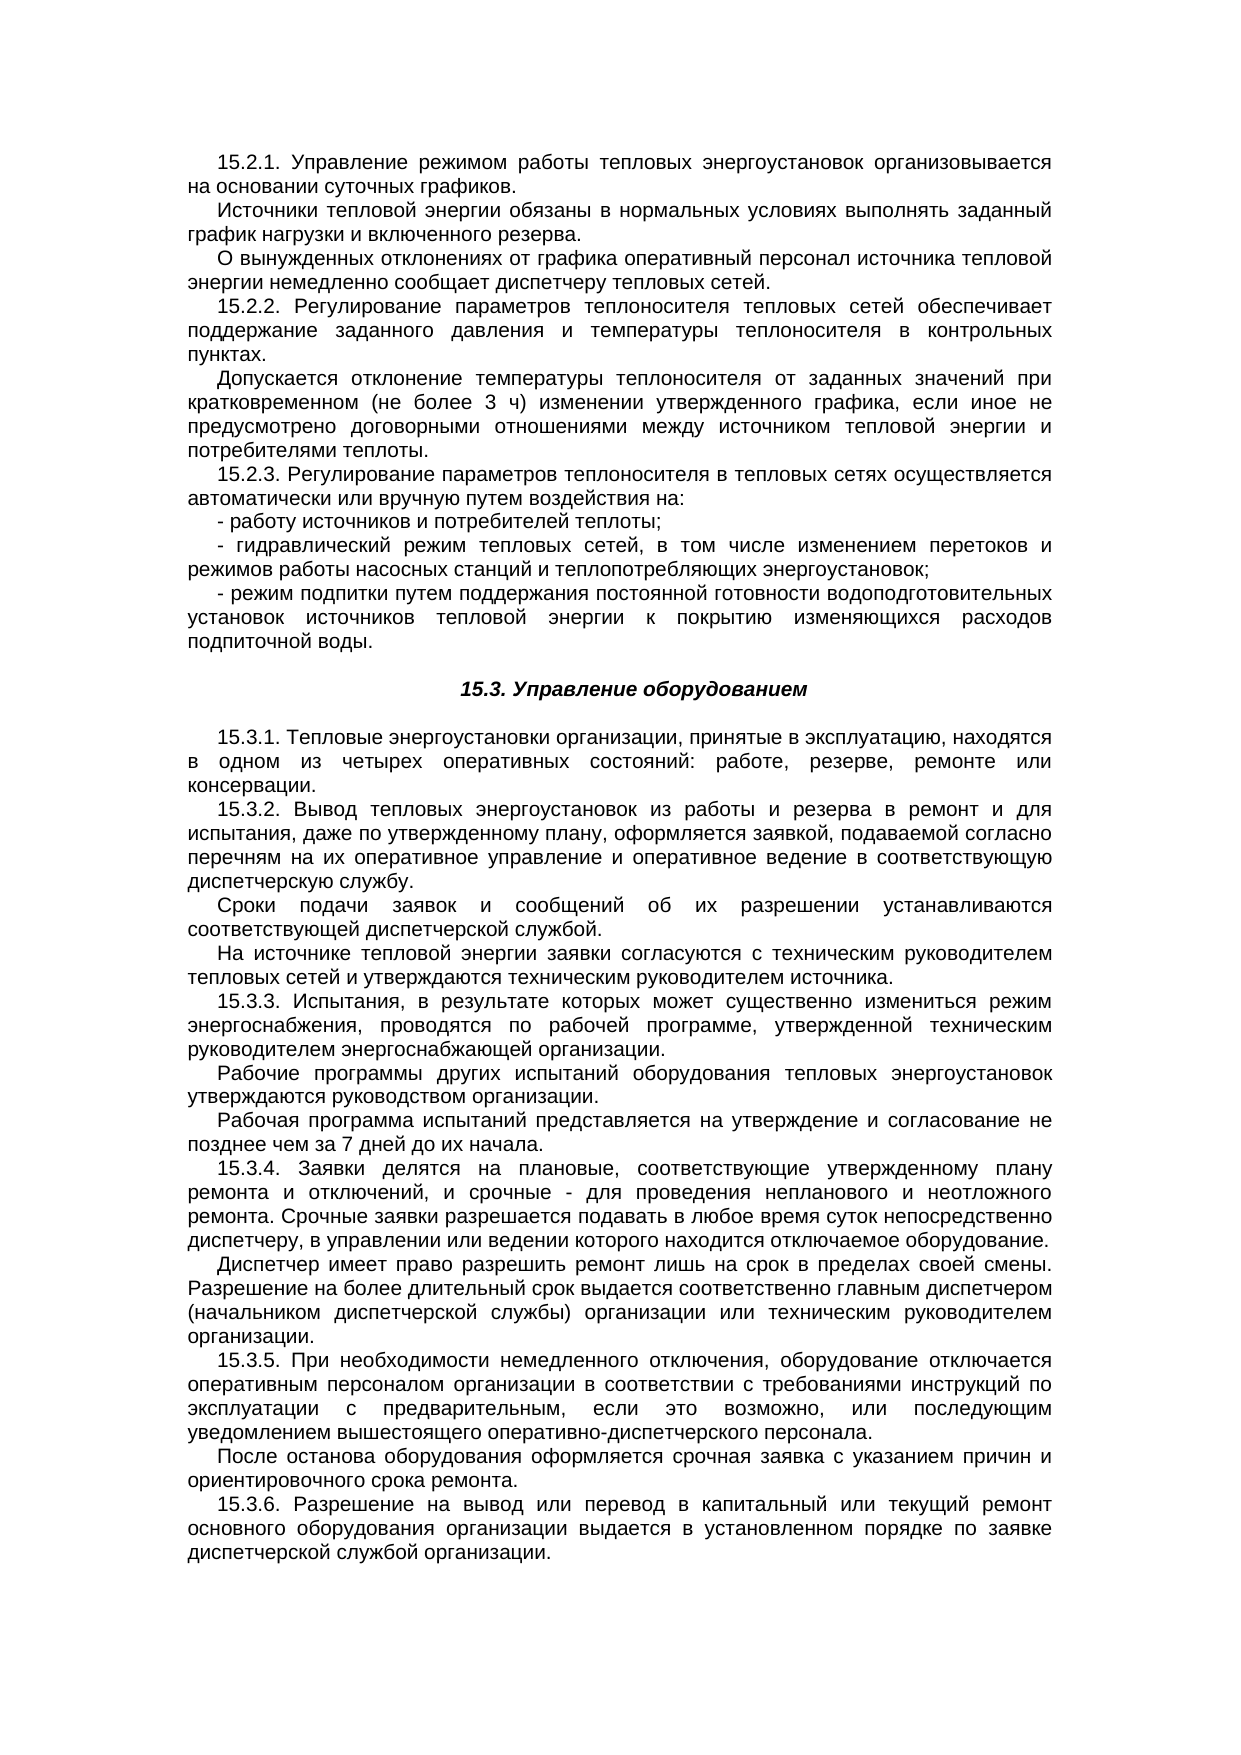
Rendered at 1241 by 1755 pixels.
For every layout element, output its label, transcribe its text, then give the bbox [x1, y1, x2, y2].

text 15.3.6. Разрешение на вывод или перевод в капитальный или текущий ремонт основного оборудования организации выдается в установленном порядке по заявке диспетчерской службой организации. [187, 1492, 1053, 1563]
text - режим подпитки путем поддержания постоянной готовности водоподготовительных установок источников тепловой энергии к покрытию изменяющихся расходов подпиточной воды. [187, 581, 1053, 653]
text На источнике тепловой энергии заявки согласуются с техническим руководителем тепловых сетей и утверждаются техническим руководителем источника. [187, 941, 1053, 988]
text 15.3.5. При необходимости немедленного отключения, оборудование отключается оперативным персоналом организации в соответствии с требованиями инструкций по эксплуатации с предварительным, если это возможно, или последующим уведомлением вышестоящего оперативно-диспетчерского персонала. [187, 1348, 1053, 1444]
text 15.3.4. Заявки делятся на плановые, соответствующие утвержденному плану ремонта и отключений, и срочные - для проведения непланового и неотложного ремонта. Срочные заявки разрешается подавать в любое время суток непосредственно диспетчеру, в управлении или ведении которого находится отключаемое оборудование. [187, 1156, 1053, 1252]
text 15.3.2. Вывод тепловых энергоустановок из работы и резерва в ремонт и для испытания, даже по утвержденному плану, оформляется заявкой, подаваемой согласно перечням на их оперативное управление и оперативное ведение в соответствующую диспетчерскую службу. [187, 797, 1053, 893]
text Рабочие программы других испытаний оборудования тепловых энергоустановок утверждаются руководством организации. [187, 1060, 1053, 1108]
text Диспетчер имеет право разрешить ремонт лишь на срок в пределах своей смены. Разрешение на более длительный срок выдается соответственно главным диспетчером (начальником диспетчерской службы) организации или техническим руководителем организации. [187, 1252, 1053, 1348]
text - гидравлический режим тепловых сетей, в том числе изменением перетоков и режимов работы насосных станций и теплопотребляющих энергоустановок; [187, 533, 1053, 581]
text После останова оборудования оформляется срочная заявка с указанием причин и ориентировочного срока ремонта. [187, 1444, 1053, 1492]
text 15.2.1. Управление режимом работы тепловых энергоустановок организовывается на основании суточных графиков. [187, 150, 1053, 198]
text 15.3.1. Тепловые энергоустановки организации, принятые в эксплуатацию, находятся в одном из четырех оперативных состояний: работе, резерве, ремонте или консервации. [187, 725, 1053, 797]
text - работу источников и потребителей теплоты; [187, 509, 1053, 533]
text Источники тепловой энергии обязаны в нормальных условиях выполнять заданный график нагрузки и включенного резерва. [187, 198, 1053, 246]
text Сроки подачи заявок и сообщений об их разрешении устанавливаются соответствующей диспетчерской службой. [187, 893, 1053, 941]
text 15.3. Управление оборудованием [187, 677, 1053, 701]
text О вынужденных отклонениях от графика оперативный персонал источника тепловой энергии немедленно сообщает диспетчеру тепловых сетей. [187, 246, 1053, 294]
text 15.3.3. Испытания, в результате которых может существенно измениться режим энергоснабжения, проводятся по рабочей программе, утвержденной техническим руководителем энергоснабжающей организации. [187, 988, 1053, 1060]
text Допускается отклонение температуры теплоносителя от заданных значений при кратковременном (не более 3 ч) изменении утвержденного графика, если иное не предусмотрено договорными отношениями между источником тепловой энергии и потребителями теплоты. [187, 366, 1053, 461]
text Рабочая программа испытаний представляется на утверждение и согласование не позднее чем за 7 дней до их начала. [187, 1108, 1053, 1156]
text 15.2.3. Регулирование параметров теплоносителя в тепловых сетях осуществляется автоматически или вручную путем воздействия на: [187, 461, 1053, 509]
text 15.2.2. Регулирование параметров теплоносителя тепловых сетей обеспечивает поддержание заданного давления и температуры теплоносителя в контрольных пунктах. [187, 294, 1053, 366]
